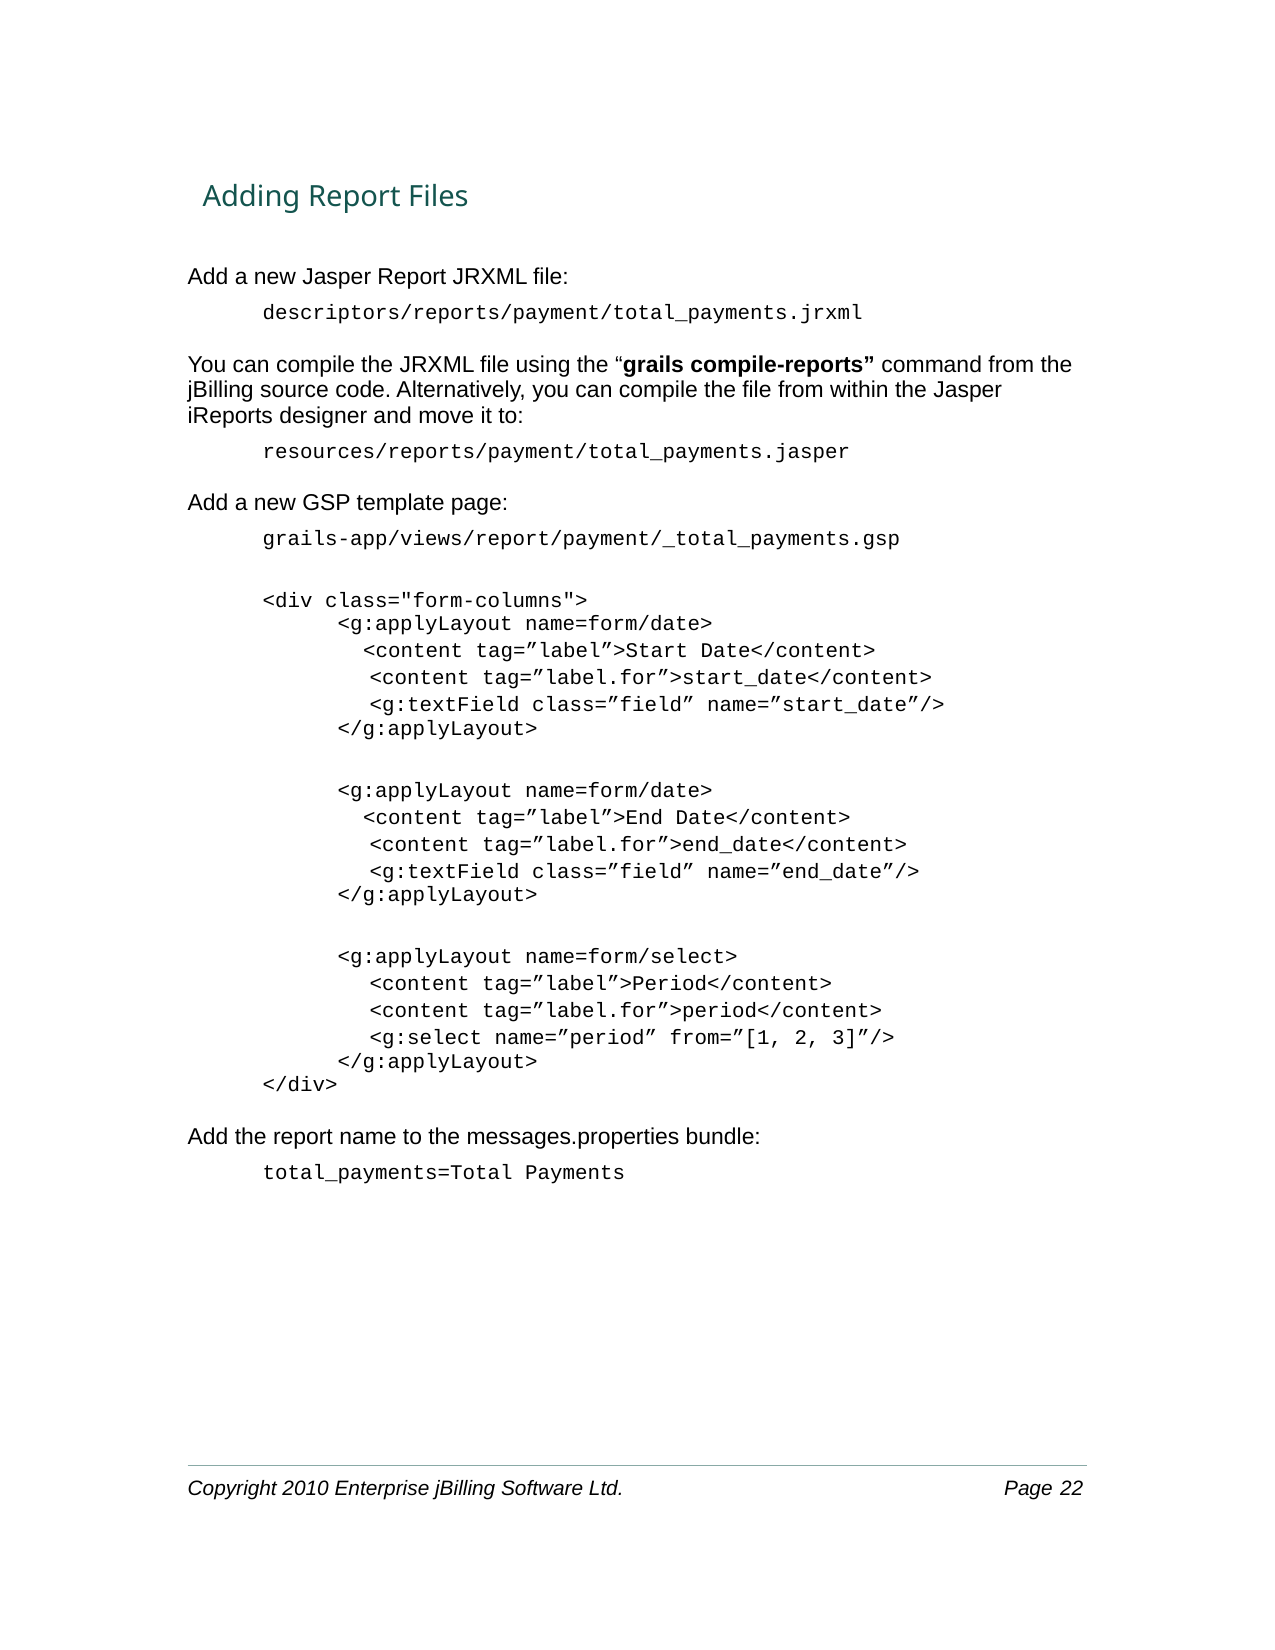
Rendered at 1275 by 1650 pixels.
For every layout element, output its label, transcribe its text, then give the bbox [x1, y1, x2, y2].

text You can compile the JRXML file using the “grails compile-reports” command from the jBilling source code. Alternatively, you can compile the file from within the Jasper iReports designer and move it to: [187, 326, 1087, 428]
text <content tag=”label”>Period</content> [262, 970, 1087, 997]
text Add a new GSP template page: [187, 464, 1087, 516]
text resources/reports/payment/total_payments.jasper [262, 441, 1087, 464]
text <g:applyLayout name=form/date> [262, 780, 1087, 803]
text </g:applyLayout> [262, 1051, 1087, 1074]
subtitle Adding Report Files [202, 175, 1087, 215]
text <content tag=”label”>Start Date</content> [262, 637, 1087, 664]
text total_payments=Total Payments [262, 1162, 1087, 1185]
text grails-app/views/report/payment/_total_payments.gsp [262, 528, 1087, 552]
text <g:applyLayout name=form/select> [262, 946, 1087, 970]
text <g:textField class=”field” name=”end_date”/> [262, 857, 1087, 884]
text <g:textField class=”field” name=”start_date”/> [262, 691, 1087, 718]
text <content tag=”label.for”>period</content> [262, 997, 1087, 1024]
text <div class="form-columns"> [262, 590, 1087, 613]
text Add the report name to the messages.properties bundle: [187, 1098, 1087, 1149]
text descriptors/reports/payment/total_payments.jrxml [262, 302, 1087, 326]
text Add a new Jasper Report JRXML file: [187, 264, 1087, 289]
text <g:applyLayout name=form/date> [262, 613, 1087, 637]
text <content tag=”label.for”>start_date</content> [262, 664, 1087, 691]
text </div> [262, 1074, 1087, 1098]
text </g:applyLayout> [262, 884, 1087, 908]
text <content tag=”label.for”>end_date</content> [262, 830, 1087, 857]
text <content tag=”label”>End Date</content> [262, 803, 1087, 830]
text <g:select name=”period” from=”[1, 2, 3]”/> [262, 1024, 1087, 1051]
text </g:applyLayout> [262, 718, 1087, 742]
